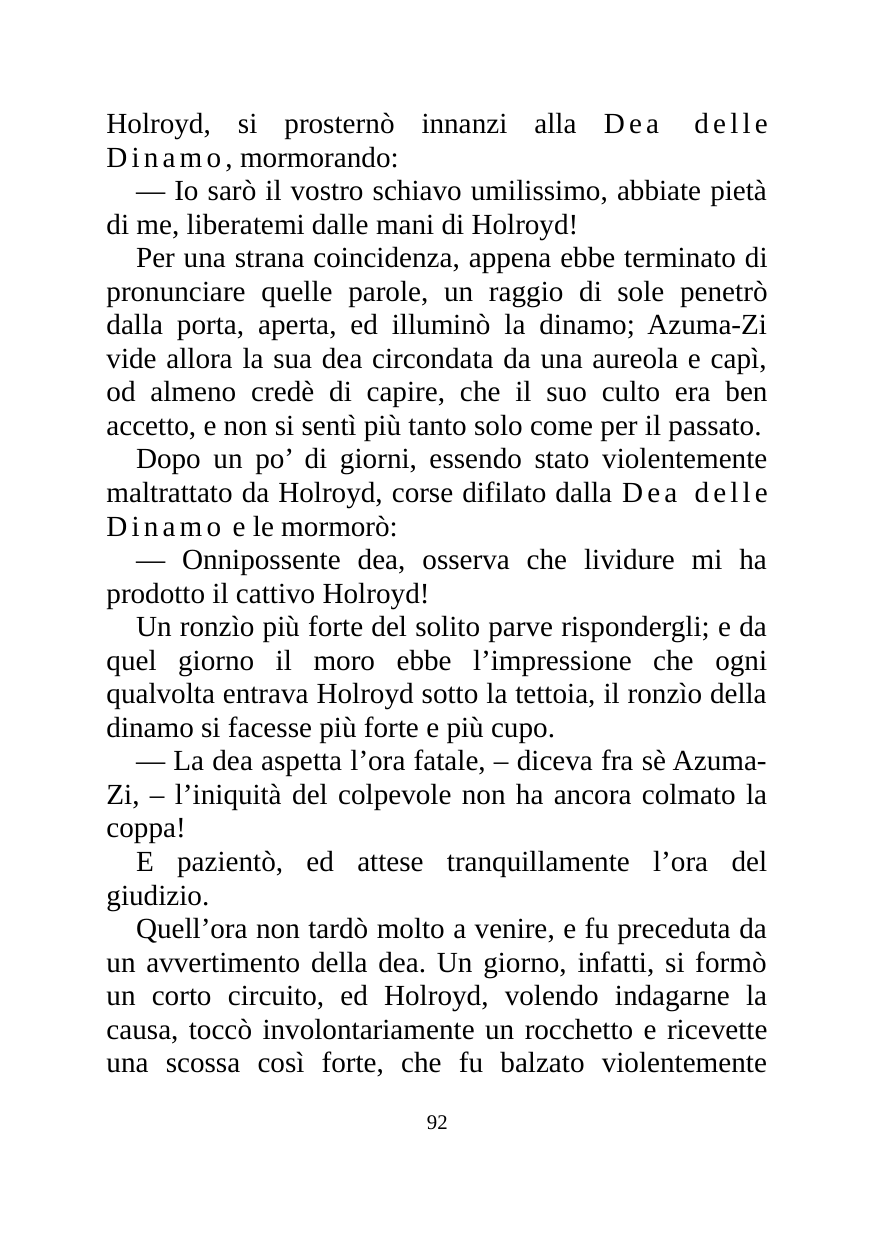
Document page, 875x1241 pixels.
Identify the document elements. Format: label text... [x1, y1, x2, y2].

text — La dea aspetta l’ora fatale, – diceva fra sè Azuma-Zi, – l’iniquità del colpevole non ha ancora colmato la coppa! [106, 743, 768, 844]
text — Onnipossente dea, osserva che lividure mi ha prodotto il cattivo Holroyd! [106, 542, 768, 609]
text Per una strana coincidenza, appena ebbe terminato di pronunciare quelle parole, un raggio di sole penetrò dalla porta, aperta, ed illuminò la dinamo; Azuma-Zi vide allora la sua dea circondata da una aureola e capì, od almeno credè di capire, che il suo culto era ben accetto, e non si sentì più tanto solo come per il passato. [106, 240, 768, 442]
text Dopo un po’ di giorni, essendo stato violentemente maltrattato da Holroyd, corse difilato dalla Dea delle Dinamo e le mormorò: [106, 442, 768, 542]
text — Io sarò il vostro schiavo umilissimo, abbiate pietà di me, liberatemi dalle mani di Holroyd! [106, 173, 768, 240]
text E pazientò, ed attese tranquillamente l’ora del giudizio. [106, 844, 768, 911]
text Un ronzìo più forte del solito parve rispondergli; e da quel giorno il moro ebbe l’impressione che ogni qualvolta entrava Holroyd sotto la tettoia, il ronzìo della dinamo si facesse più forte e più cupo. [106, 609, 768, 743]
text Quell’ora non tardò molto a venire, e fu preceduta da un avvertimento della dea. Un giorno, infatti, si formò un corto circuito, ed Holroyd, volendo indagarne la causa, toccò involontariamente un rocchetto e ricevette una scossa così forte, che fu balzato violentemente [106, 911, 768, 1079]
text Holroyd, si prosternò innanzi alla Dea delle Dinamo, mormorando: [106, 106, 768, 173]
